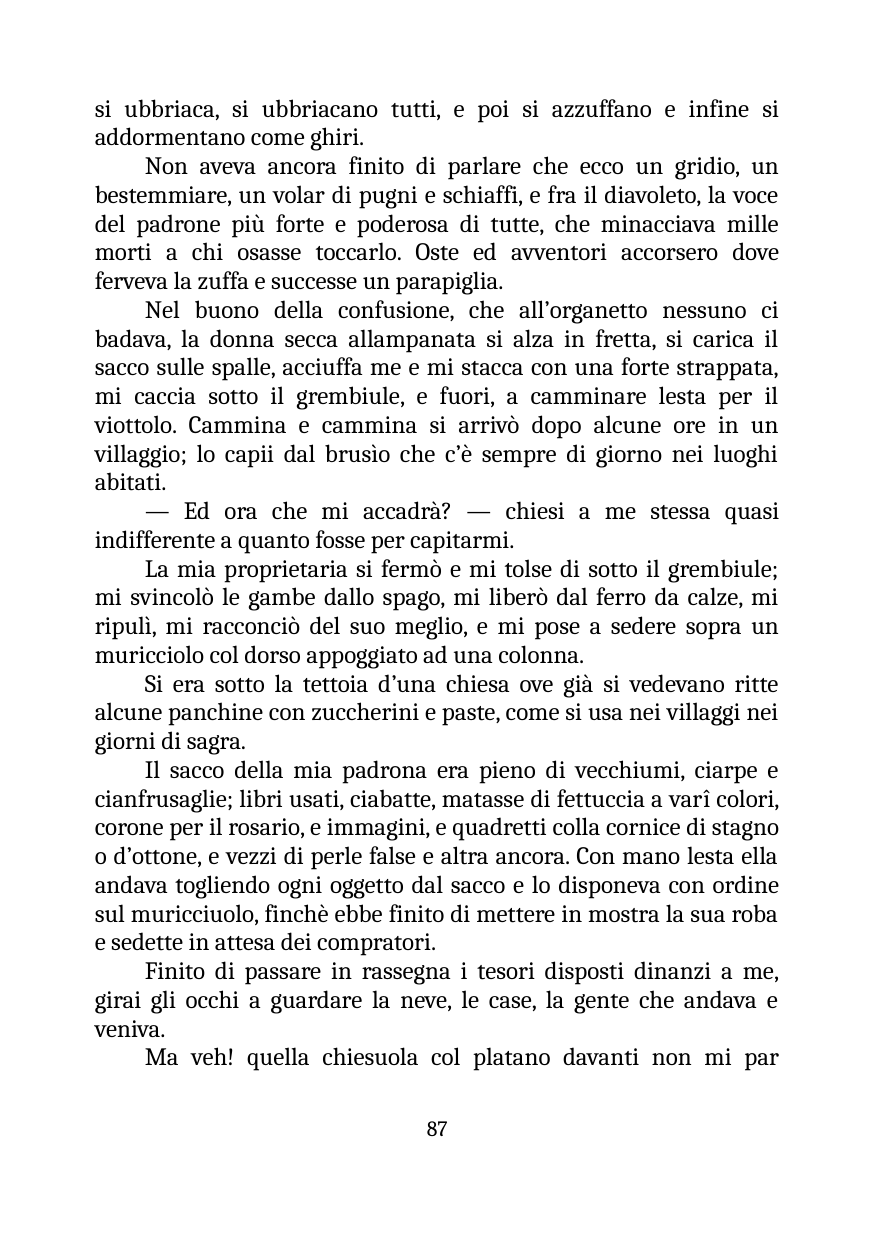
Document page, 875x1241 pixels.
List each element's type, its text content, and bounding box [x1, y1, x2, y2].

text — Ed ora che mi accadrà? — chiesi a me stessa quasi indifferente a quanto fosse per capitarmi. [94, 497, 779, 554]
text Si era sotto la tettoia d’una chiesa ove già si vedevano ritte alcune panchine con zuccherini e paste, come si usa nei villaggi nei giorni di sagra. [94, 669, 779, 756]
text si ubbriaca, si ubbriacano tutti, e poi si azzuffano e infine si addormentano come ghiri. [94, 94, 779, 152]
text Nel buono della confusione, che all’organetto nessuno ci badava, la donna secca allampanata si alza in fretta, si carica il sacco sulle spalle, acciuffa me e mi stacca con una forte strappata, mi caccia sotto il grembiule, e fuori, a camminare lesta per il viottolo. Cammina e cammina si arrivò dopo alcune ore in un villaggio; lo capii dal brusìo che c’è sempre di giorno nei luoghi abitati. [94, 296, 779, 497]
text Finito di passare in rassegna i tesori disposti dinanzi a me, girai gli occhi a guardare la neve, le case, la gente che andava e veniva. [94, 957, 779, 1043]
text Non aveva ancora finito di parlare che ecco un gridio, un bestemmiare, un volar di pugni e schiaffi, e fra il diavoleto, la voce del padrone più forte e poderosa di tutte, che minacciava mille morti a chi osasse toccarlo. Oste ed avventori accorsero dove ferveva la zuffa e successe un parapiglia. [94, 152, 779, 296]
text Ma veh! quella chiesuola col platano davanti non mi par [94, 1043, 779, 1072]
text Il sacco della mia padrona era pieno di vecchiumi, ciarpe e cianfrusaglie; libri usati, ciabatte, matasse di fettuccia a varî colori, corone per il rosario, e immagini, e quadretti colla cornice di stagno o d’ottone, e vezzi di perle false e altra ancora. Con mano lesta ella andava togliendo ogni oggetto dal sacco e lo disponeva con ordine sul muricciuolo, finchè ebbe finito di mettere in mostra la sua roba e sedette in attesa dei compratori. [94, 756, 779, 957]
text La mia proprietaria si fermò e mi tolse di sotto il grembiule; mi svincolò le gambe dallo spago, mi liberò dal ferro da calze, mi ripulì, mi racconciò del suo meglio, e mi pose a sedere sopra un muricciolo col dorso appoggiato ad una colonna. [94, 554, 779, 669]
